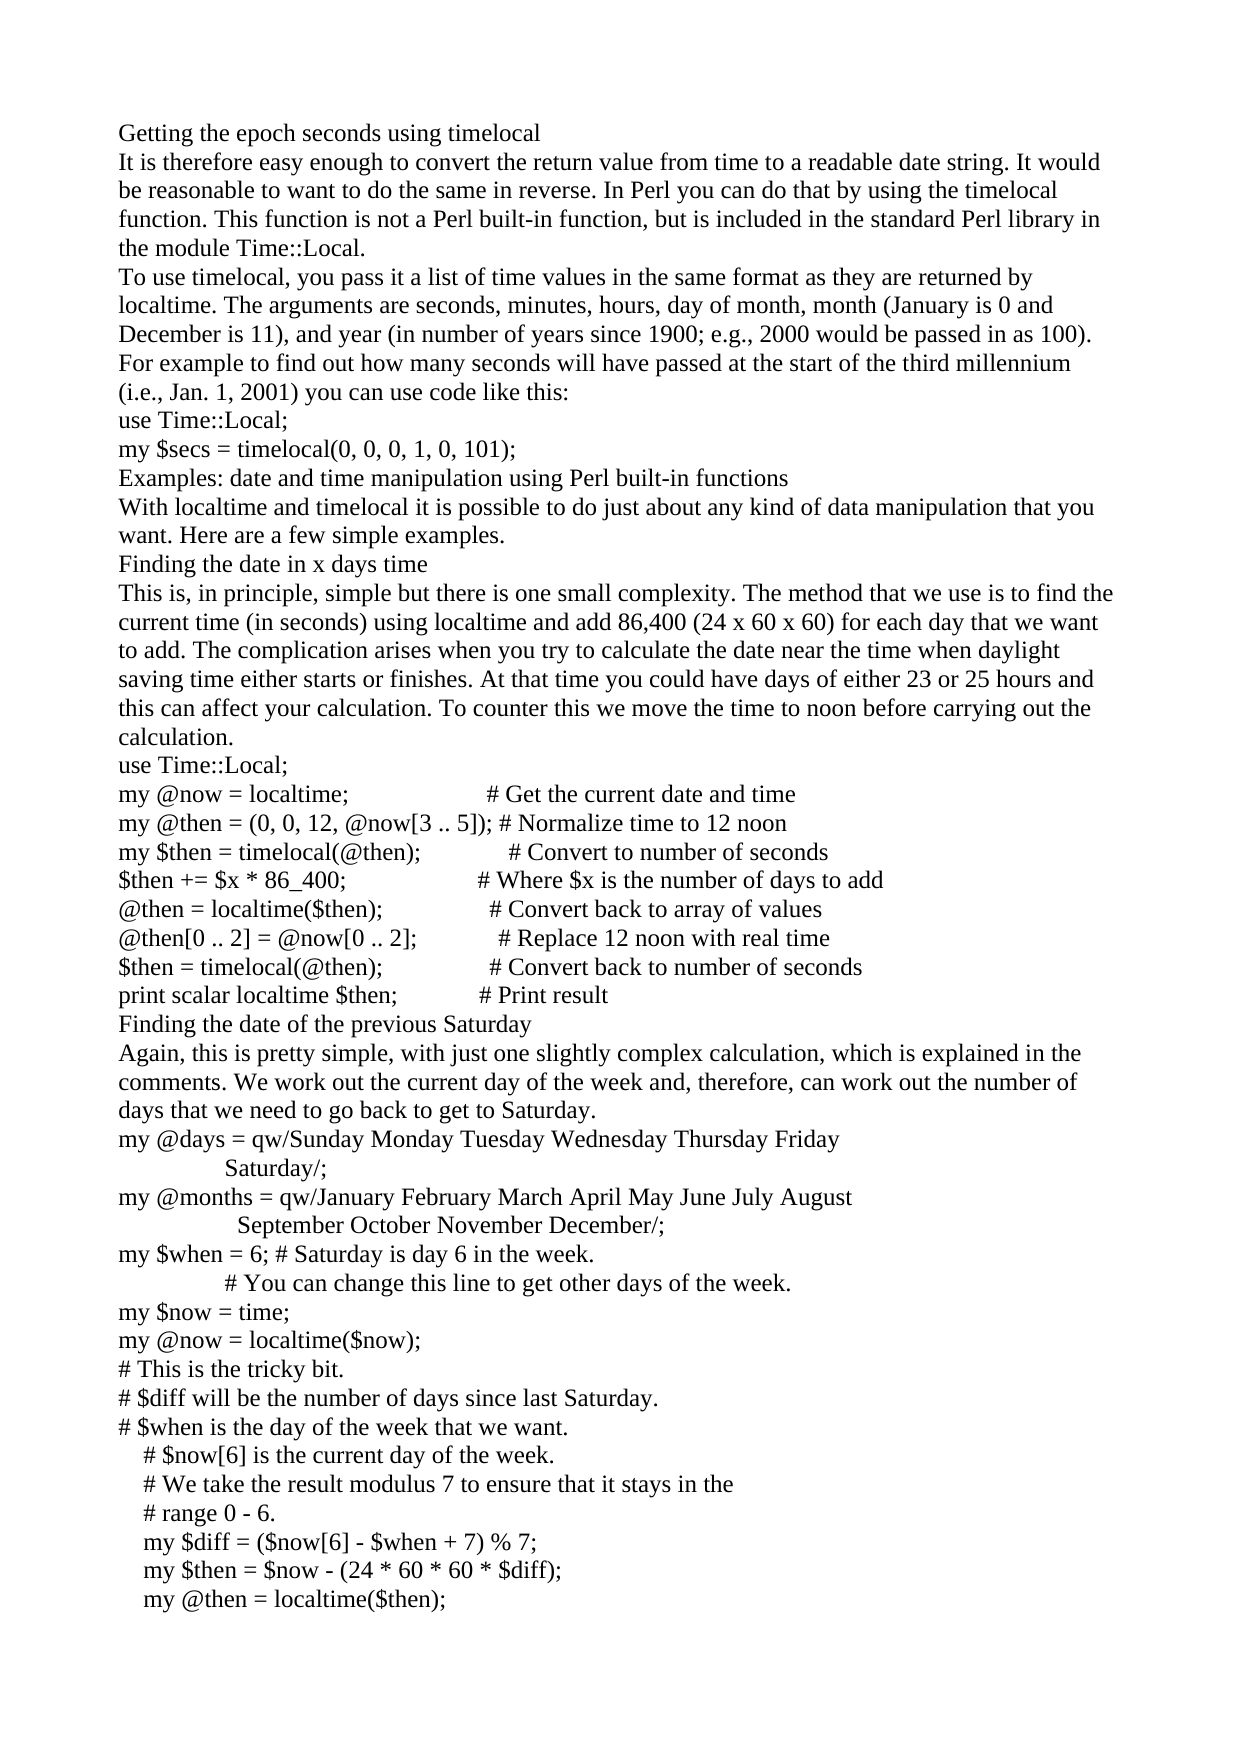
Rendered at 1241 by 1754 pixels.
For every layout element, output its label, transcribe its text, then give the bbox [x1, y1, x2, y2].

text # $now[6] is the current day of the week. [118, 1441, 1122, 1469]
text With localtime and timelocal it is possible to do just about any kind of data manipulation that you want. Here are a few simple examples. [118, 492, 1122, 549]
text # This is the tricky bit. [118, 1354, 1122, 1383]
text $then = timelocal(@then); # Convert back to number of seconds [118, 952, 1122, 981]
text Saturday/; [118, 1153, 1122, 1182]
text Finding the date of the previous Saturday [118, 1009, 1122, 1038]
text # $when is the day of the week that we want. [118, 1412, 1122, 1441]
text # range 0 - 6. [118, 1498, 1122, 1527]
text my $secs = timelocal(0, 0, 0, 1, 0, 101); [118, 434, 1122, 463]
text use Time::Local; [118, 751, 1122, 779]
text my @now = localtime($now); [118, 1326, 1122, 1354]
text my $when = 6; # Saturday is day 6 in the week. [118, 1239, 1122, 1268]
text $then += $x * 86_400; # Where $x is the number of days to add [118, 866, 1122, 894]
text To use timelocal, you pass it a list of time values in the same format as they are returned by localtime. The arguments are seconds, minutes, hours, day of month, month (January is 0 and December is 11), and year (in number of years since 1900; e.g., 2000 would be passed in as 100). For example to find out how many seconds will have passed at the start of the third millennium (i.e., Jan. 1, 2001) you can use code like this: [118, 262, 1122, 406]
text Again, this is pretty simple, with just one slightly complex calculation, which is explained in the comments. We work out the current day of the week and, therefore, can work out the number of days that we need to go back to get to Saturday. [118, 1038, 1122, 1124]
text my @days = qw/Sunday Monday Tuesday Wednesday Thursday Friday [118, 1124, 1122, 1153]
text my $now = time; [118, 1297, 1122, 1326]
text # We take the result modulus 7 to ensure that it stays in the [118, 1469, 1122, 1498]
text my $diff = ($now[6] - $when + 7) % 7; [118, 1527, 1122, 1556]
text my $then = timelocal(@then); # Convert to number of seconds [118, 837, 1122, 866]
text my @then = (0, 0, 12, @now[3 .. 5]); # Normalize time to 12 noon [118, 808, 1122, 837]
text Examples: date and time manipulation using Perl built-in functions [118, 463, 1122, 492]
text Finding the date in x days time [118, 549, 1122, 578]
text my $then = $now - (24 * 60 * 60 * $diff); [118, 1556, 1122, 1584]
text # You can change this line to get other days of the week. [118, 1268, 1122, 1297]
text my @now = localtime; # Get the current date and time [118, 779, 1122, 808]
text # $diff will be the number of days since last Saturday. [118, 1383, 1122, 1412]
text @then[0 .. 2] = @now[0 .. 2]; # Replace 12 noon with real time [118, 923, 1122, 952]
text my @months = qw/January February March April May June July August [118, 1182, 1122, 1211]
text Getting the epoch seconds using timelocal [118, 118, 1122, 147]
text @then = localtime($then); # Convert back to array of values [118, 894, 1122, 923]
text print scalar localtime $then; # Print result [118, 981, 1122, 1009]
text my @then = localtime($then); [118, 1584, 1122, 1613]
text use Time::Local; [118, 406, 1122, 434]
text This is, in principle, simple but there is one small complexity. The method that we use is to find the current time (in seconds) using localtime and add 86,400 (24 x 60 x 60) for each day that we want to add. The complication arises when you try to calculate the date near the time when daylight saving time either starts or finishes. At that time you could have days of either 23 or 25 hours and this can affect your calculation. To counter this we move the time to noon before carrying out the calculation. [118, 578, 1122, 751]
text It is therefore easy enough to convert the return value from time to a readable date string. It would be reasonable to want to do the same in reverse. In Perl you can do that by using the timelocal function. This function is not a Perl built-in function, but is included in the standard Perl library in the module Time::Local. [118, 147, 1122, 262]
text September October November December/; [118, 1211, 1122, 1239]
